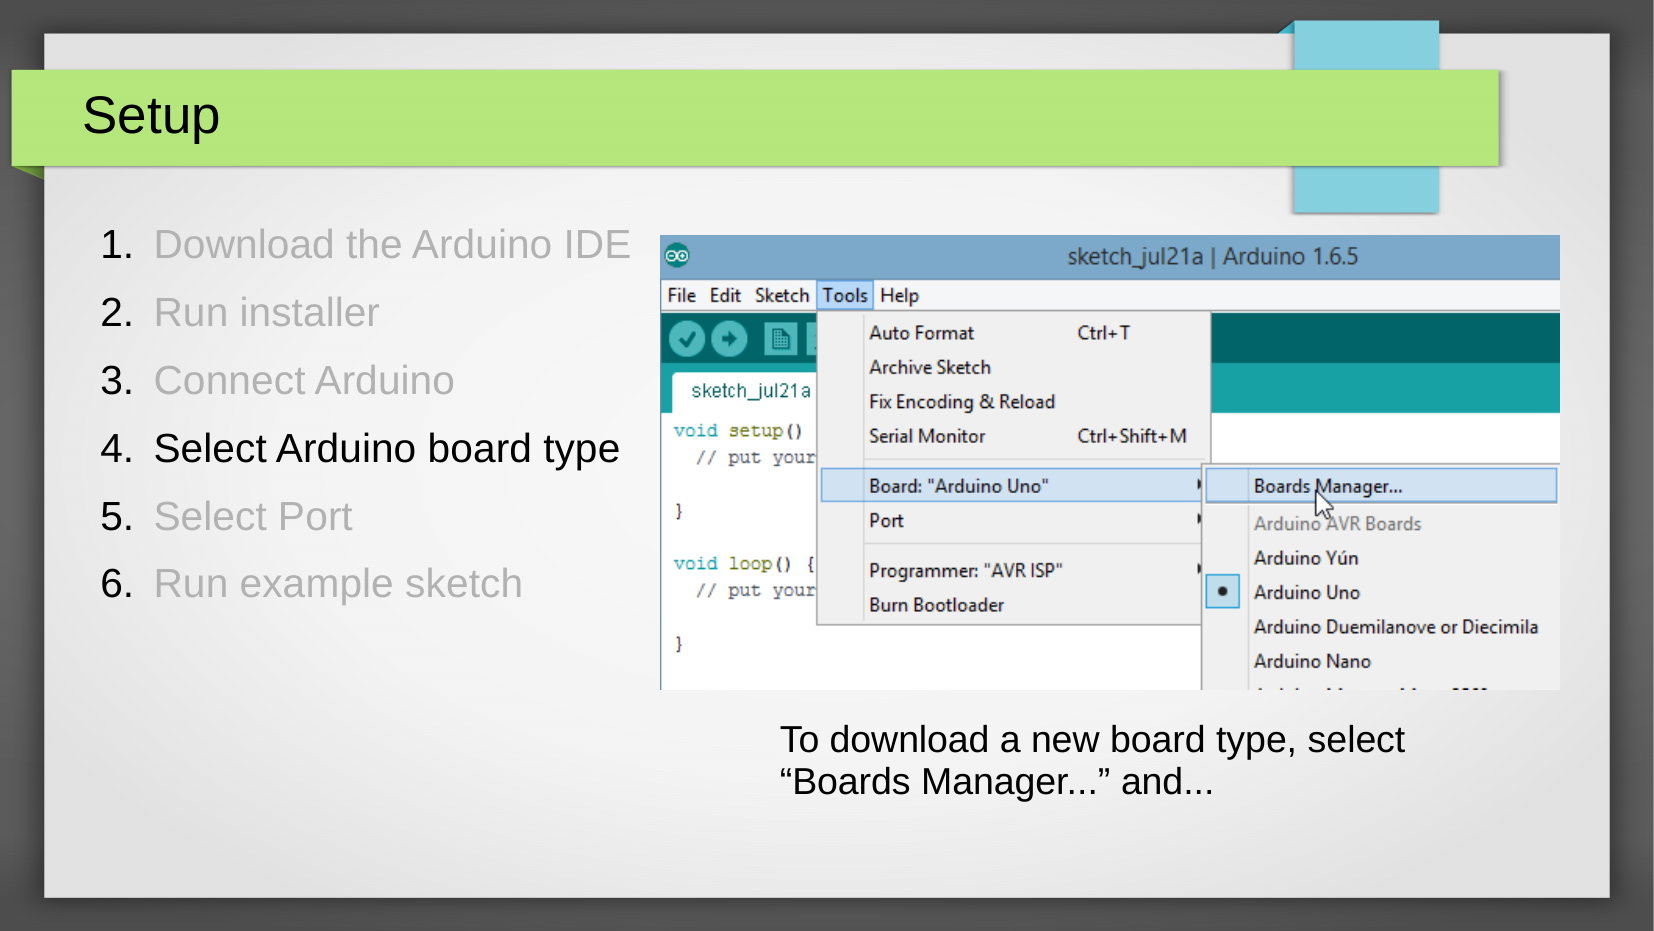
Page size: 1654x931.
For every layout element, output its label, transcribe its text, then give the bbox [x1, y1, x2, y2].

title Setup [82, 70, 1264, 160]
list Download the Arduino IDE Run installer Connect Arduino Select Arduino board type Select Port Run example sketch [82, 221, 809, 761]
text_box To download a new board type, select “Boards Manager...” and... [765, 711, 1471, 811]
picture [0, 0, 1654, 931]
